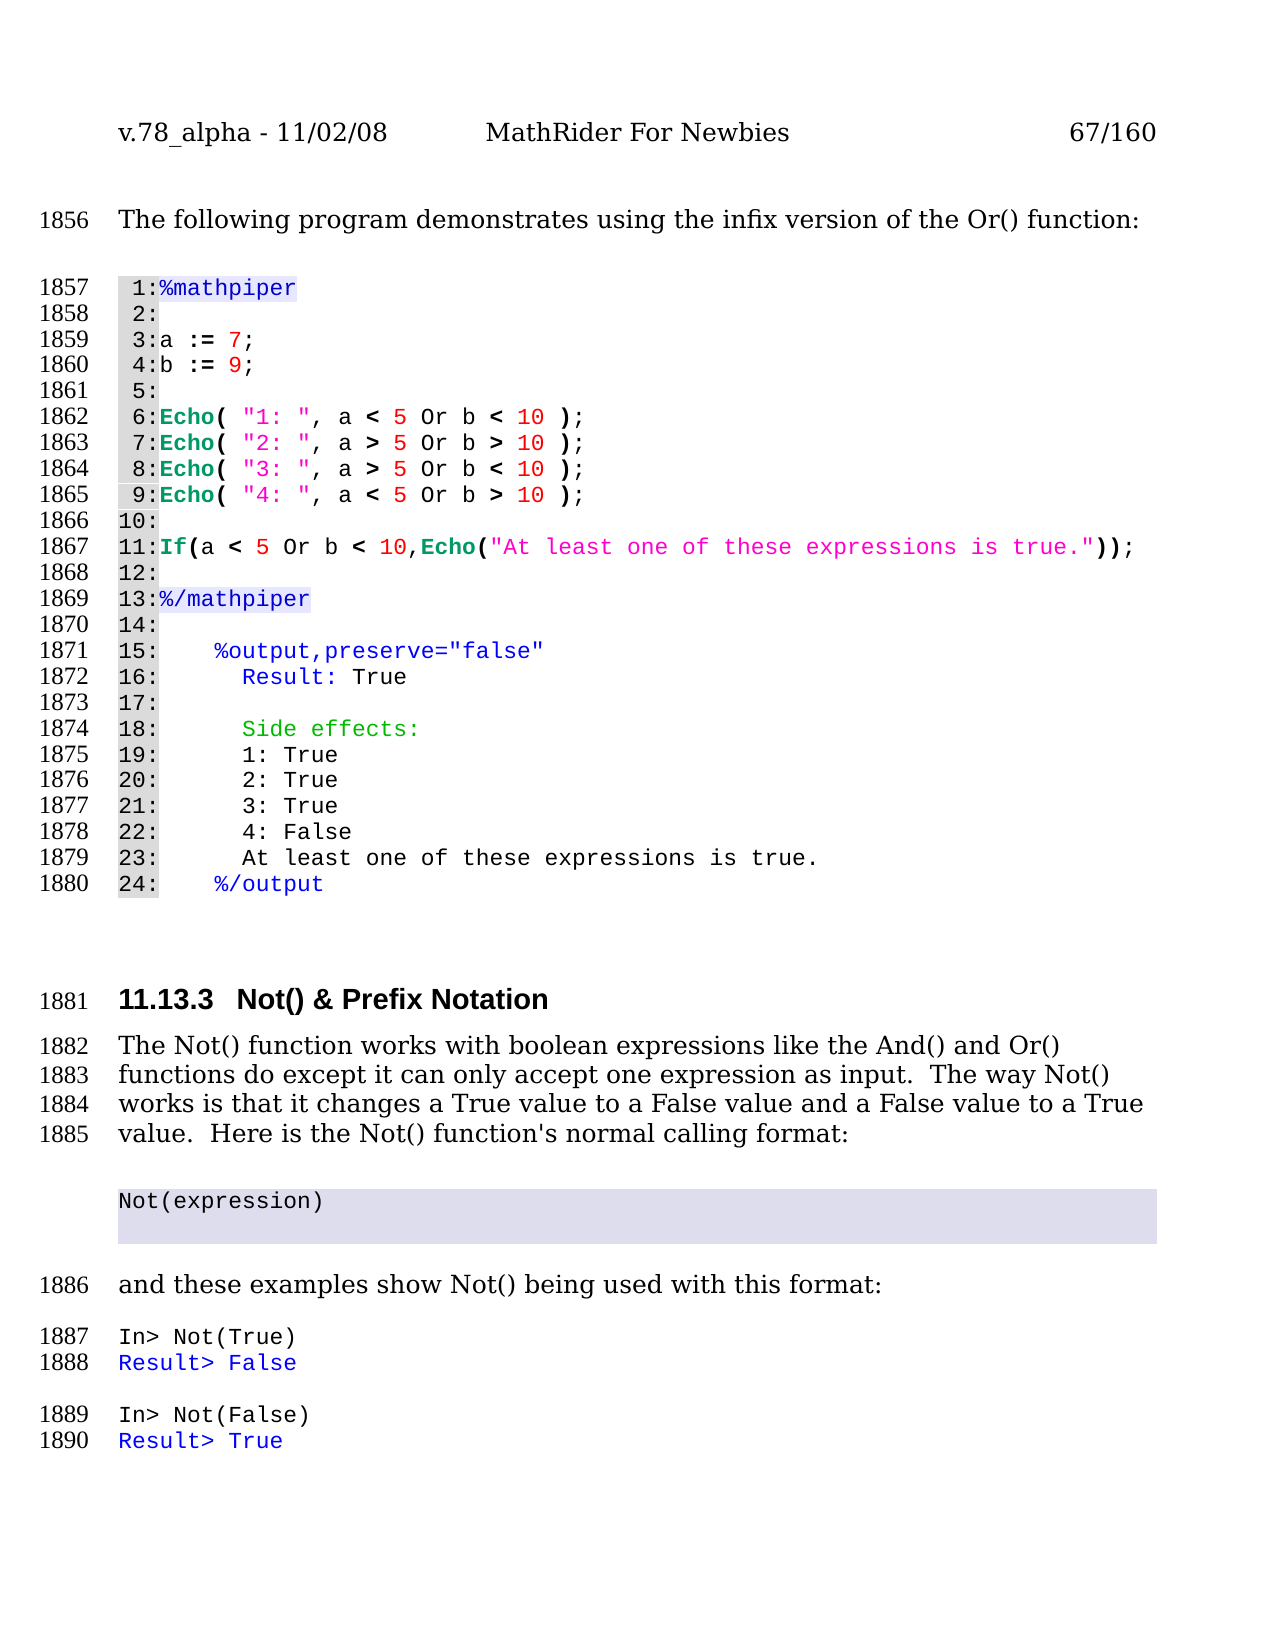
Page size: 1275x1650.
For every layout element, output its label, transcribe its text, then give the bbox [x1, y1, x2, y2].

text In> Not(True) [118, 1326, 1157, 1351]
text 1:%mathpiper [118, 276, 1157, 302]
text 7:Echo( "2: ", a > 5 Or b > 10 ); [118, 432, 1157, 458]
text 5: [118, 380, 1157, 406]
text 23: At least one of these expressions is true. [118, 847, 1157, 873]
subtitle Not() & Prefix Notation [118, 982, 1157, 1016]
text 4:b := 9; [118, 354, 1157, 380]
text 3:a := 7; [118, 328, 1157, 354]
text 15: %output,preserve="false" [118, 639, 1157, 665]
text 6:Echo( "1: ", a < 5 Or b < 10 ); [118, 406, 1157, 432]
text 19: 1: True [118, 743, 1157, 769]
text The following program demonstrates using the infix version of the Or() function: [118, 206, 1157, 235]
text 21: 3: True [118, 795, 1157, 821]
text 20: 2: True [118, 769, 1157, 795]
text Result> False [118, 1351, 1157, 1377]
text 14: [118, 613, 1157, 639]
table_header Not(expression) [118, 1189, 1157, 1244]
text 13:%/mathpiper [118, 587, 1157, 613]
text 17: [118, 691, 1157, 717]
text 22: 4: False [118, 821, 1157, 847]
text The Not() function works with boolean expressions like the And() and Or() functions do except it can only accept one expression as input. The way Not() works is that it changes a True value to a False value and a False value to a True value. Here is the Not() function's normal calling format: [118, 1031, 1157, 1148]
text 24: %/output [118, 873, 1157, 898]
text In> Not(False) [118, 1403, 1157, 1429]
text Result> True [118, 1429, 1157, 1455]
text 9:Echo( "4: ", a < 5 Or b > 10 ); [118, 483, 1157, 509]
text 8:Echo( "3: ", a > 5 Or b < 10 ); [118, 458, 1157, 483]
text 12: [118, 561, 1157, 587]
text 16: Result: True [118, 665, 1157, 691]
text 2: [118, 302, 1157, 328]
text 18: Side effects: [118, 717, 1157, 743]
text and these examples show Not() being used with this format: [118, 1270, 1157, 1299]
text 11:If(a < 5 Or b < 10,Echo("At least one of these expressions is true.")); [118, 535, 1157, 561]
text 10: [118, 509, 1157, 535]
